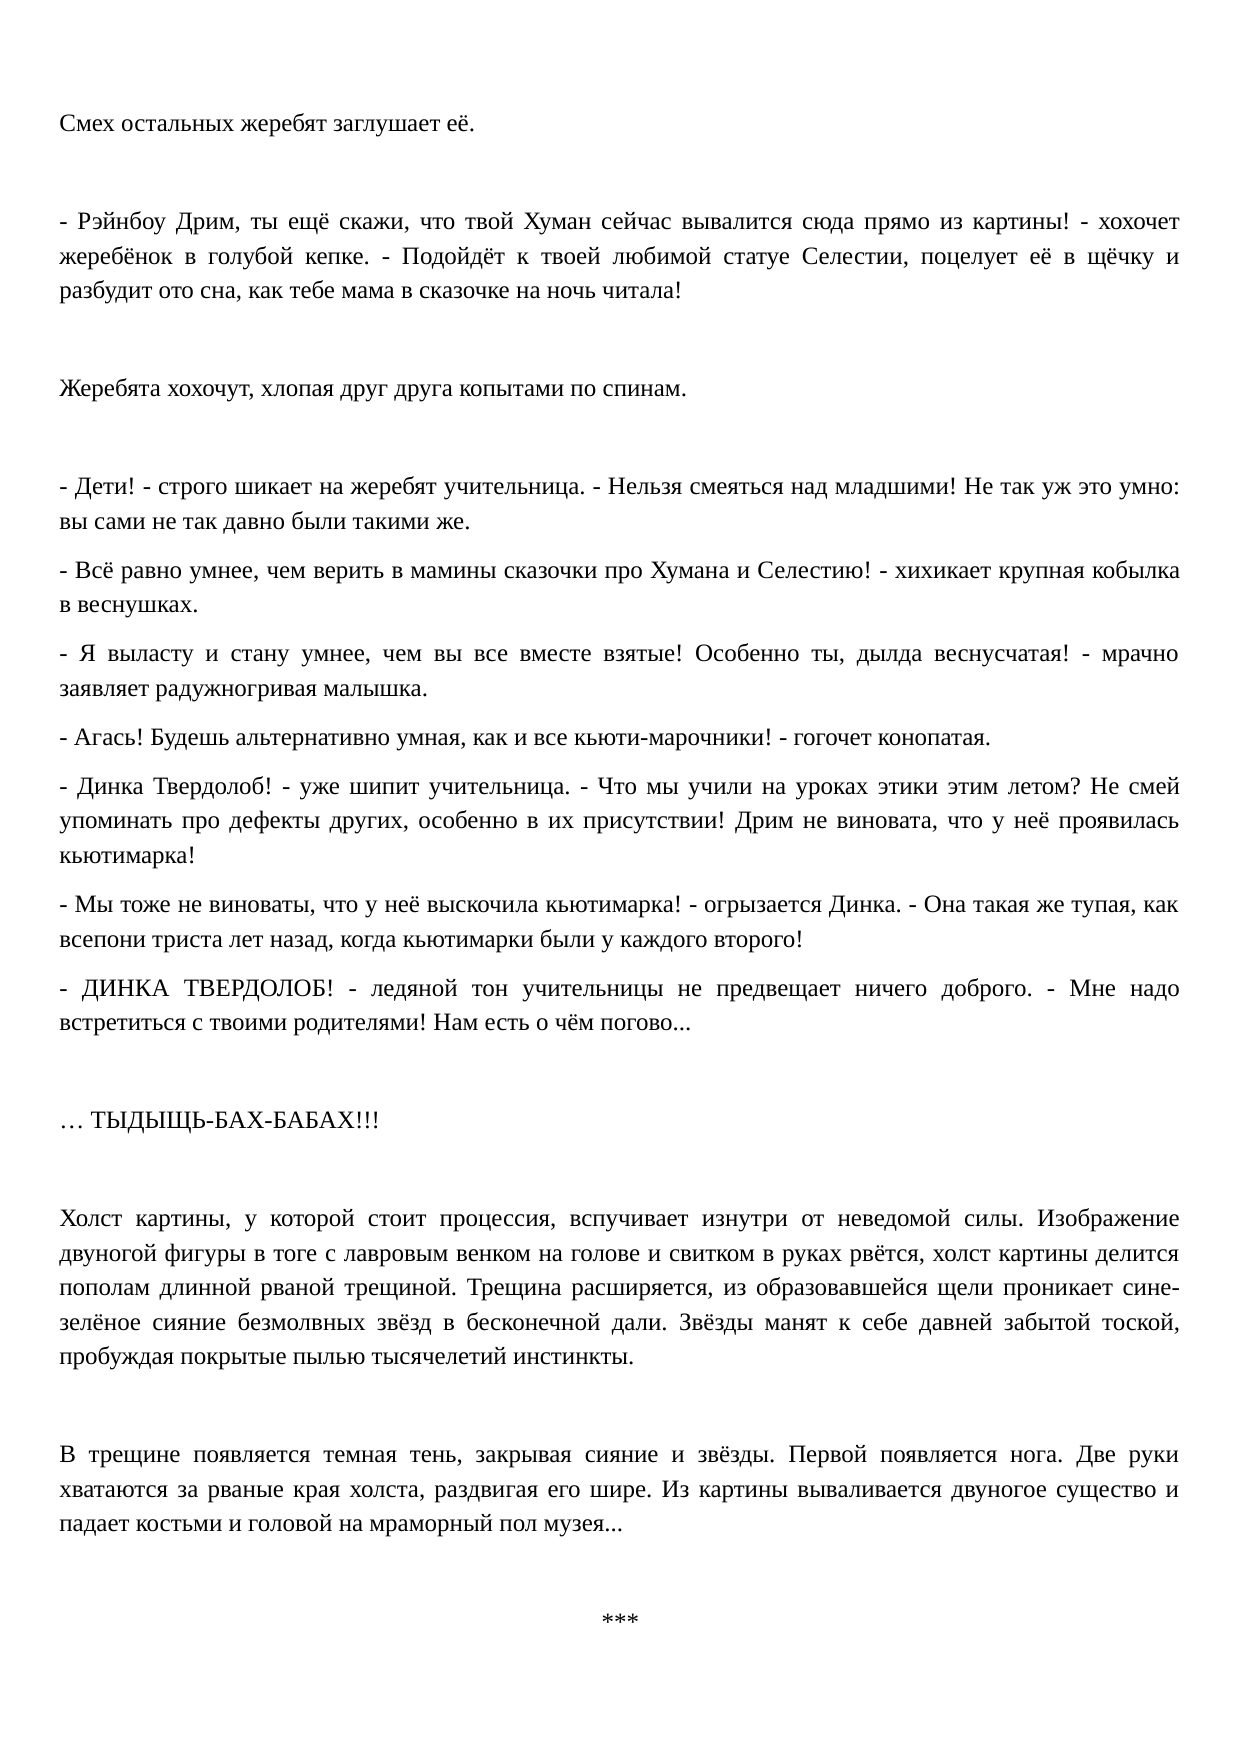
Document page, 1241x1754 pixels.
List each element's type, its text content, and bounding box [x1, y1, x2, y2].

text - Рэйнбоу Дрим, ты ещё скажи, что твой Хуман сейчас вывалится сюда прямо из картины! - хохочет жеребёнок в голубой кепке. - Подойдёт к твоей любимой статуе Селестии, поцелует её в щёчку и разбудит ото сна, как тебе мама в сказочке на ночь читала! [59, 206, 1181, 304]
text - Агась! Будешь альтернативно умная, как и все кьюти-марочники! - гогочет конопатая. [59, 722, 1181, 751]
text - ДИНКА ТВЕРДОЛОБ! - ледяной тон учительницы не предвещает ничего доброго. - Мне надо встретиться с твоими родителями! Нам есть о чём погово... [59, 973, 1181, 1036]
text *** [59, 1607, 1181, 1635]
text - Всё равно умнее, чем верить в мамины сказочки про Хумана и Селестию! - хихикает крупная кобылка в веснушках. [59, 555, 1181, 618]
text - Динка Твердолоб! - уже шипит учительница. - Что мы учили на уроках этики этим летом? Не смей упоминать про дефекты других, особенно в их присутствии! Дрим не виновата, что у неё проявилась кьютимарка! [59, 771, 1181, 869]
text Жеребята хохочут, хлопая друг друга копытами по спинам. [59, 373, 1181, 402]
text - Я выласту и стану умнее, чем вы все вместе взятые! Особенно ты, дылда веснусчатая! - мрачно заявляет радужногривая малышка. [59, 638, 1181, 702]
text В трещине появляется темная тень, закрывая сияние и звёзды. Первой появляется нога. Две руки хватаются за рваные края холста, раздвигая его шире. Из картины вываливается двуногое существо и падает костьми и головой на мраморный пол музея... [59, 1439, 1181, 1537]
text - Дети! - строго шикает на жеребят учительница. - Нельзя смеяться над младшими! Не так уж это умно: вы сами не так давно были такими же. [59, 471, 1181, 535]
text … ТЫДЫЩЬ-БАХ-БАБАХ!!! [59, 1105, 1181, 1134]
text - Мы тоже не виноваты, что у неё выскочила кьютимарка! - огрызается Динка. - Она такая же тупая, как всепони триста лет назад, когда кьютимарки были у каждого второго! [59, 889, 1181, 952]
text Смех остальных жеребят заглушает её. [59, 108, 1181, 137]
text Холст картины, у которой стоит процессия, вспучивает изнутри от неведомой силы. Изображение двуногой фигуры в тоге с лавровым венком на голове и свитком в руках рвётся, холст картины делится пополам длинной рваной трещиной. Трещина расширяется, из образовавшейся щели проникает сине-зелёное сияние безмолвных звёзд в бесконечной дали. Звёзды манят к себе давней забытой тоской, пробуждая покрытые пылью тысячелетий инстинкты. [59, 1203, 1181, 1370]
